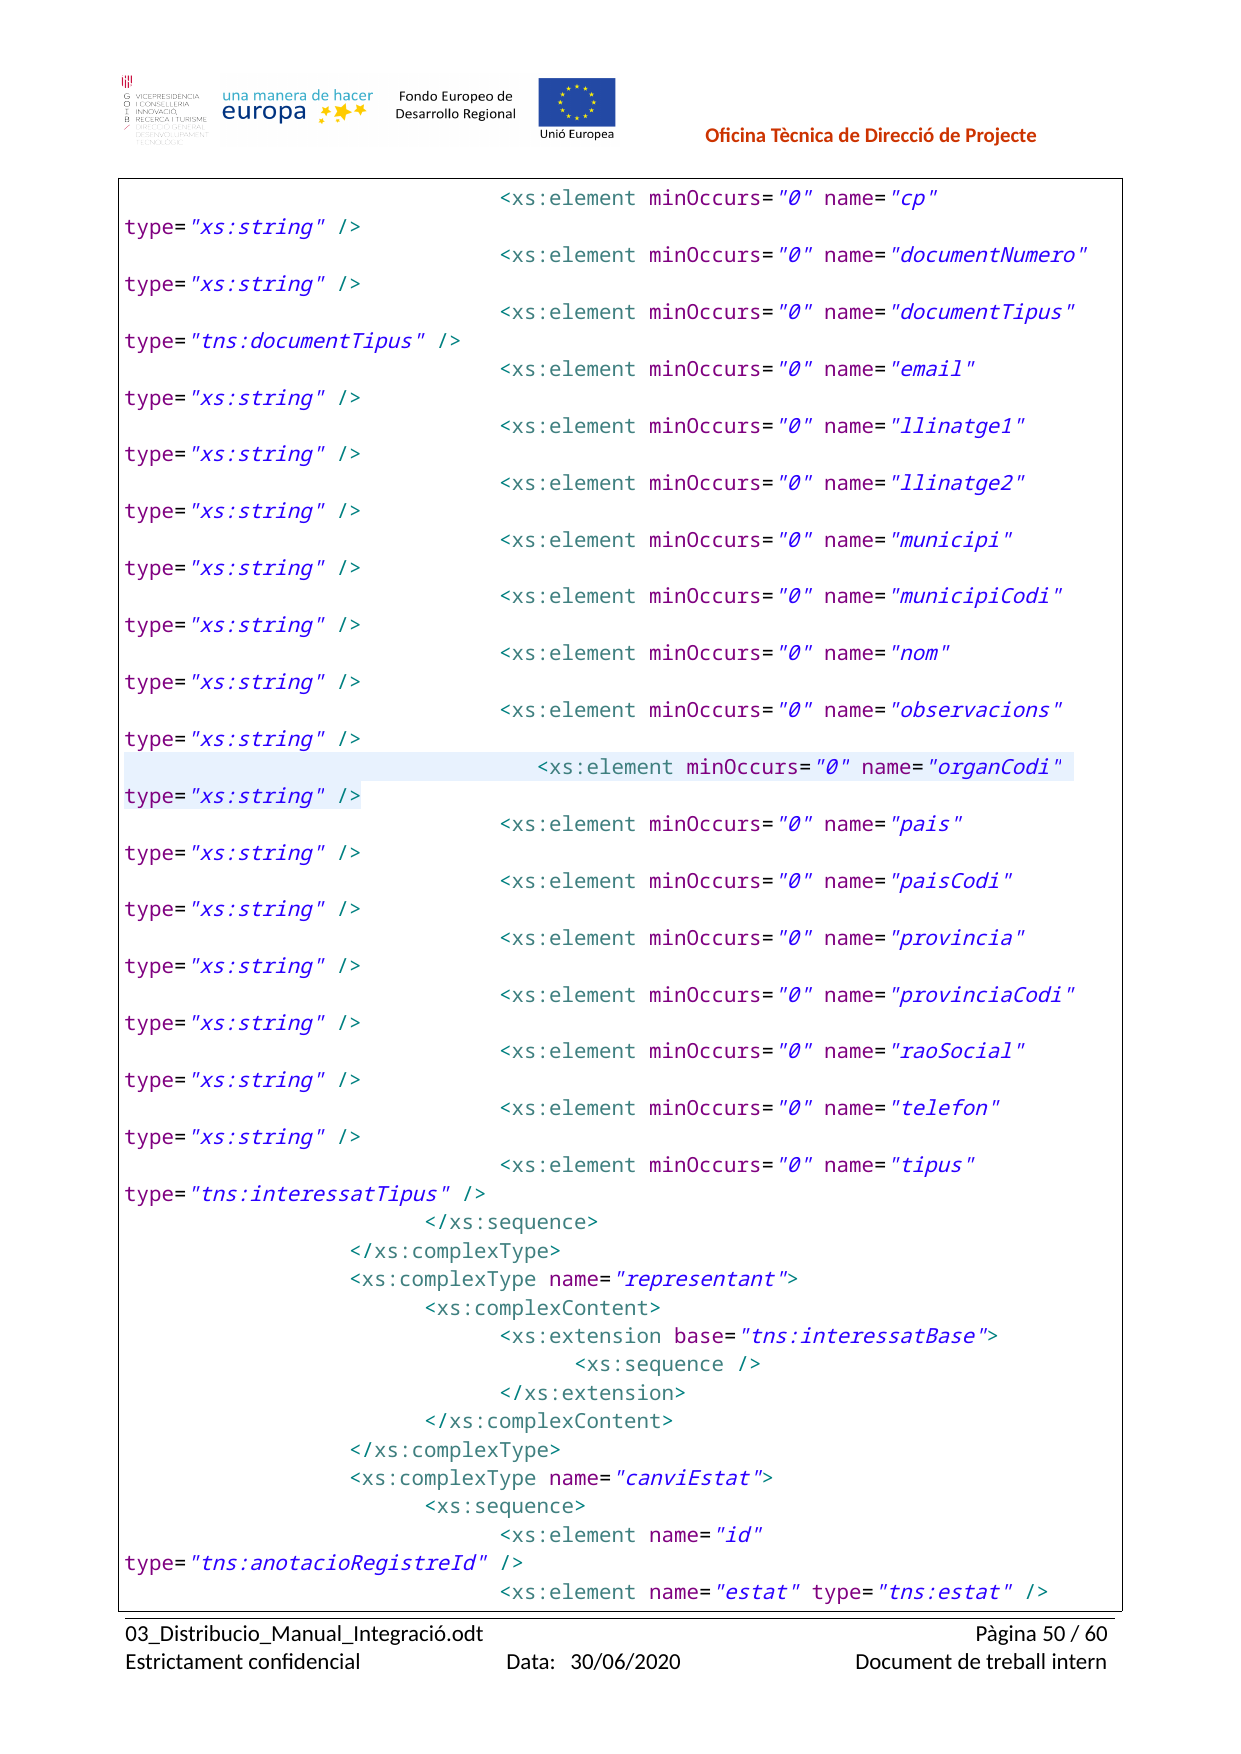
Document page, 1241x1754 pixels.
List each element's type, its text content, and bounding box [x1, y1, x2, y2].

picture [219, 73, 621, 147]
picture [118, 73, 213, 147]
table_header <xs:element minOccurs="0" name="cp" type="xs:string" /> <xs:element minOccurs="0" name="documentNumero" type="xs:string" /> <xs:element minOccurs="0" name="documentTipus" type="tns:documentTipus" /> <xs:element minOccurs="0" name="email" type="xs:string" /> <xs:element minOccurs="0" name="llinatge1" type="xs:string" /> <xs:element minOccurs="0" name="llinatge2" type="xs:string" /> <xs:element minOccurs="0" name="municipi" type="xs:string" /> <xs:element minOccurs="0" name="municipiCodi" type="xs:string" /> <xs:element minOccurs="0" name="nom" type="xs:string" /> <xs:element minOccurs="0" name="observacions" type="xs:string" /> <xs:element minOccurs="0" name="organCodi" type="xs:string" /> <xs:element minOccurs="0" name="pais" type="xs:string" /> <xs:element minOccurs="0" name="paisCodi" type="xs:string" /> <xs:element minOccurs="0" name="provincia" type="xs:string" /> <xs:element minOccurs="0" name="provinciaCodi" type="xs:string" /> <xs:element minOccurs="0" name="raoSocial" type="xs:string" /> <xs:element minOccurs="0" name="telefon" type="xs:string" /> <xs:element minOccurs="0" name="tipus" type="tns:interessatTipus" /> </xs:sequence> </xs:complexType> <xs:complexType name="representant"> <xs:complexContent> <xs:extension base="tns:interessatBase"> <xs:sequence /> </xs:extension> </xs:complexContent> </xs:complexType> <xs:complexType name="canviEstat"> <xs:sequence> <xs:element name="id" type="tns:anotacioRegistreId" /> <xs:element name="estat" type="tns:estat" /> [119, 179, 1122, 1611]
